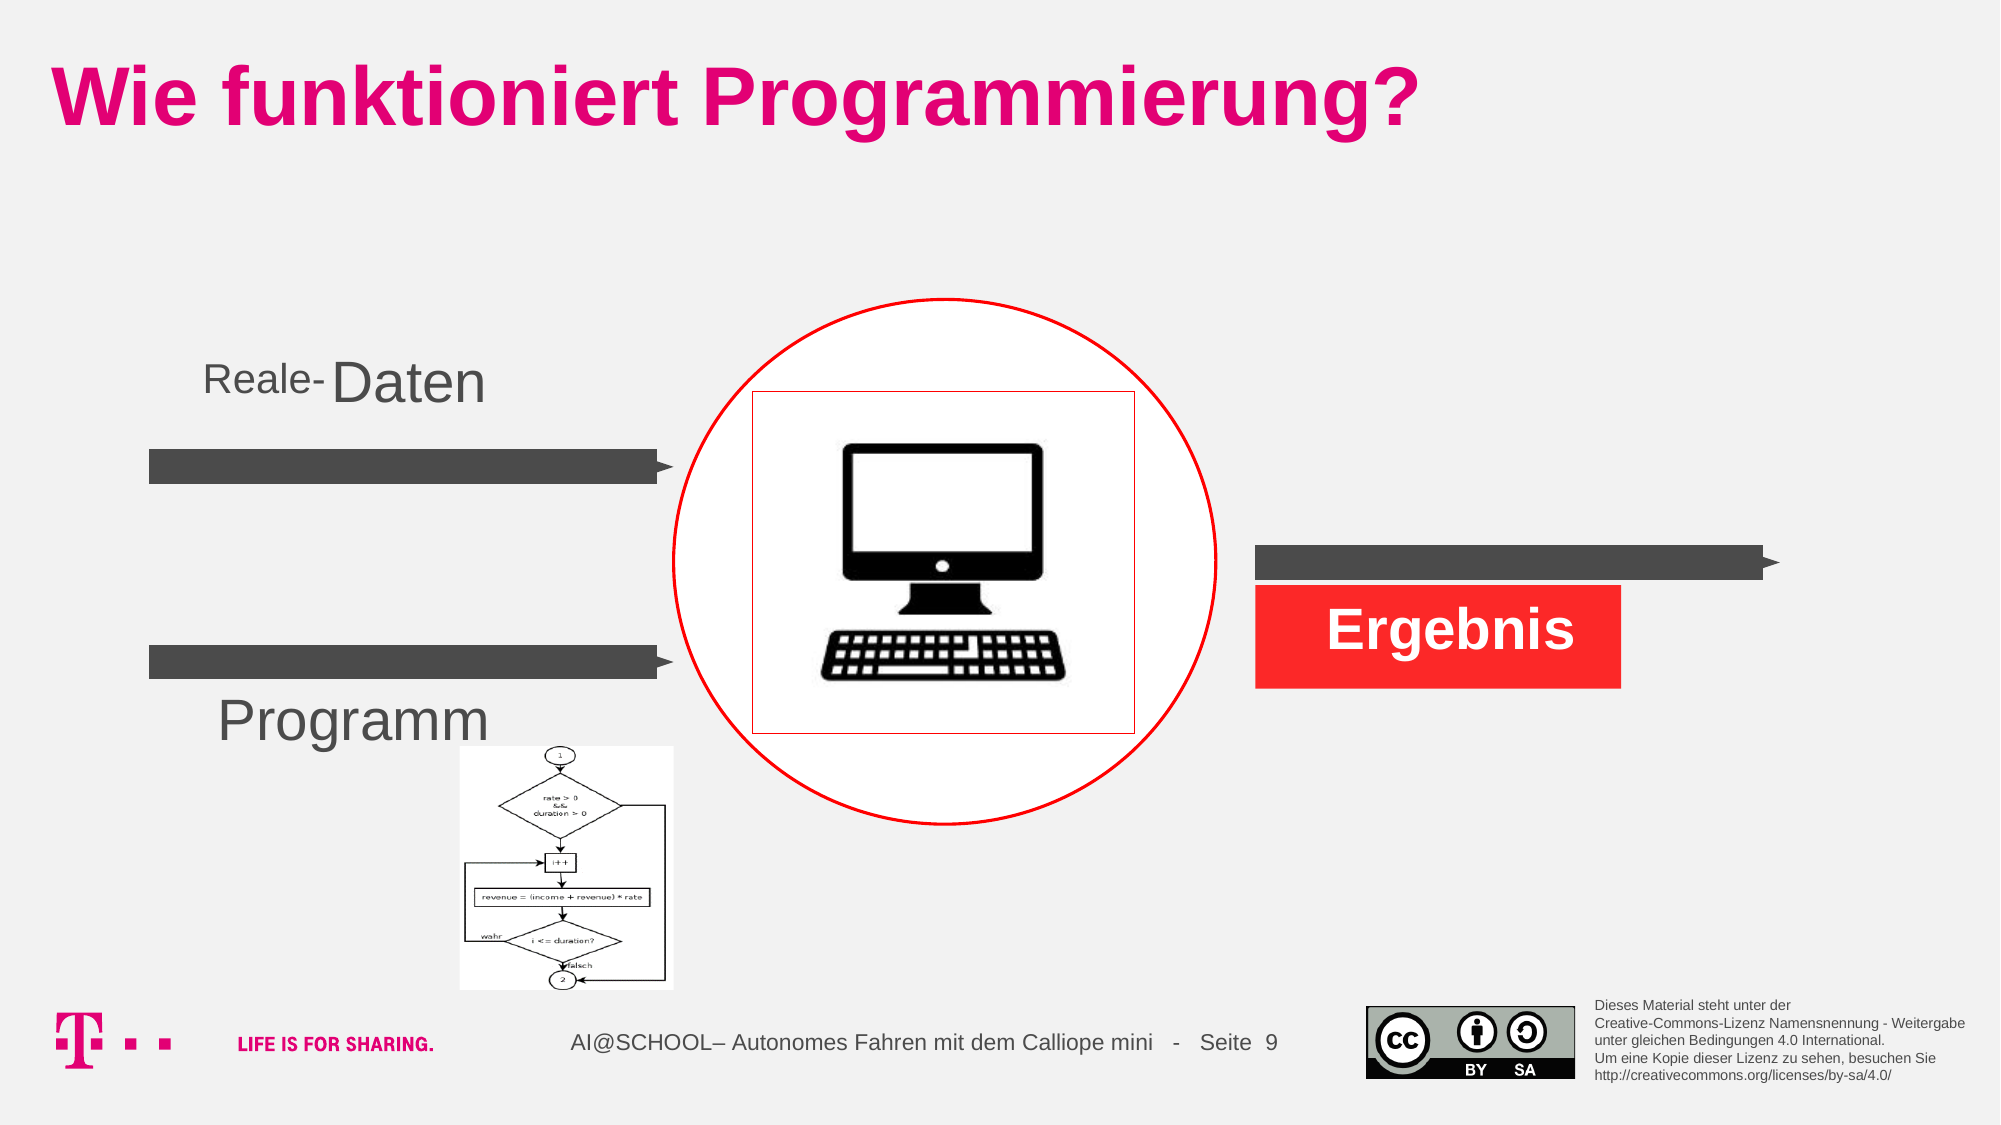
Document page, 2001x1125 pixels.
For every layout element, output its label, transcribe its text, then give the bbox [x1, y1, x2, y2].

text_box [673, 299, 1216, 825]
text_box Programm [205, 676, 600, 784]
text_box Reale- [190, 346, 450, 449]
text_box Daten [319, 338, 714, 423]
text_box Wie funktioniert Programmierung? [36, 45, 1964, 318]
picture [753, 392, 1134, 733]
picture [459, 746, 674, 990]
text_box Ergebnis [1255, 585, 1622, 689]
